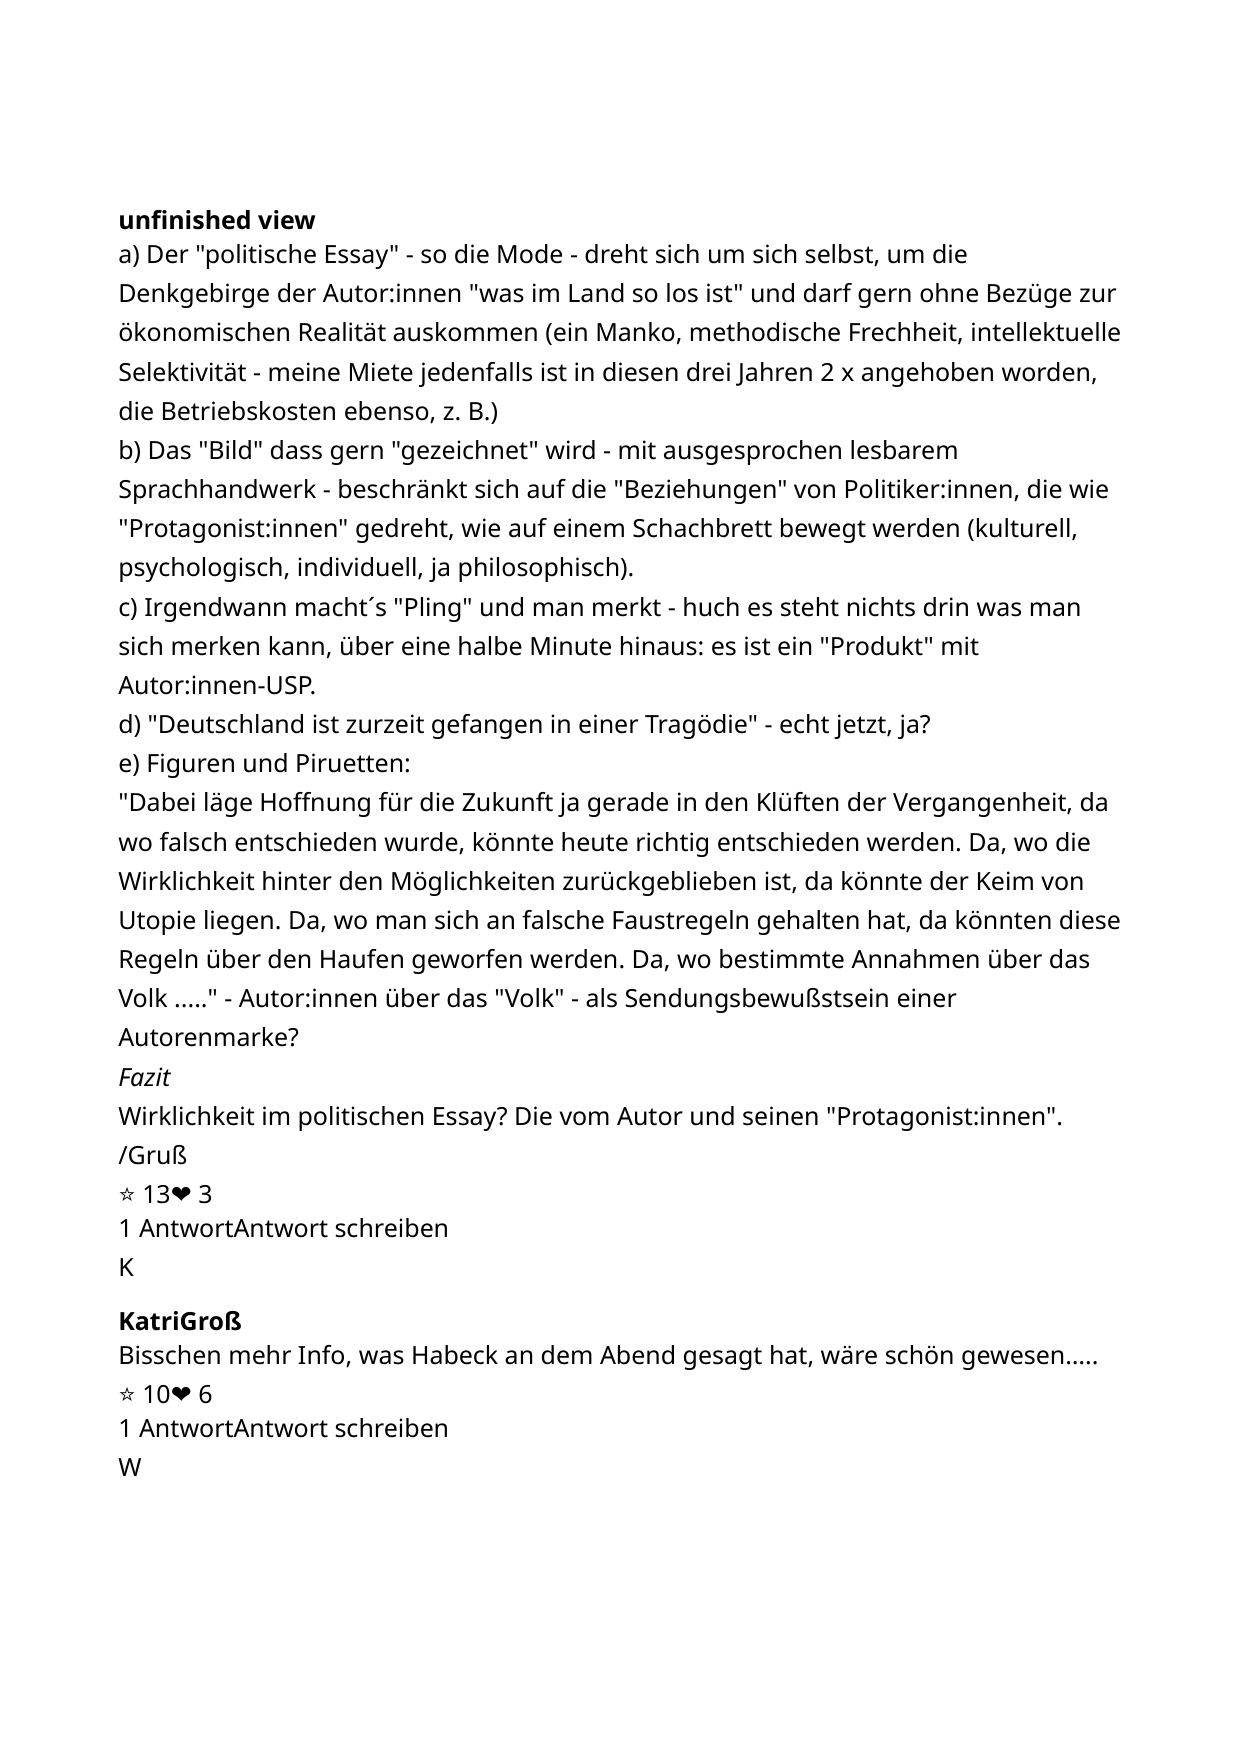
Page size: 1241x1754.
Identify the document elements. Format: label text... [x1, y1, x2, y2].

text ⭐️ 13❤️ 3 [118, 1177, 1122, 1211]
text /Gruß [118, 1137, 1122, 1172]
text "Dabei läge Hoffnung für die Zukunft ja gerade in den Klüften der Vergangenheit, da wo falsch entschieden wurde, könnte heute richtig entschieden werden. Da, wo die Wirklichkeit hinter den Möglichkeiten zurückgeblieben ist, da könnte der Keim von Utopie liegen. Da, wo man sich an falsche Faustregeln gehalten hat, da könnten diese Regeln über den Haufen geworfen werden. Da, wo bestimmte Annahmen über das Volk ....." - Autor:innen über das "Volk" - als Sendungsbewußstsein einer Autorenmarke? [118, 785, 1122, 1054]
text d) "Deutschland ist zurzeit gefangen in einer Tragödie" - echt jetzt, ja? [118, 707, 1122, 741]
text Bisschen mehr Info, was Habeck an dem Abend gesagt hat, wäre schön gewesen….. [118, 1338, 1122, 1372]
text 1 AntwortAntwort schreiben [118, 1411, 1122, 1445]
text K [118, 1250, 1122, 1284]
subtitle KatriGroß [118, 1304, 1122, 1338]
subtitle unfinished view [118, 203, 1122, 237]
text b) Das "Bild" dass gern "gezeichnet" wird - mit ausgesprochen lesbarem Sprachhandwerk - beschränkt sich auf die "Beziehungen" von Politiker:innen, die wie "Protagonist:innen" gedreht, wie auf einem Schachbrett bewegt werden (kulturell, psychologisch, individuell, ja philosophisch). [118, 432, 1122, 584]
text Fazit [118, 1059, 1122, 1093]
text Wirklichkeit im politischen Essay? Die vom Autor und seinen "Protagonist:innen". [118, 1098, 1122, 1132]
text 1 AntwortAntwort schreiben [118, 1211, 1122, 1245]
text ⭐️ 10❤️ 6 [118, 1377, 1122, 1411]
text a) Der "politische Essay" - so die Mode - dreht sich um sich selbst, um die Denkgebirge der Autor:innen "was im Land so los ist" und darf gern ohne Bezüge zur ökonomischen Realität auskommen (ein Manko, methodische Frechheit, intellektuelle Selektivität - meine Miete jedenfalls ist in diesen drei Jahren 2 x angehoben worden, die Betriebskosten ebenso, z. B.) [118, 237, 1122, 427]
text e) Figuren und Piruetten: [118, 746, 1122, 780]
text c) Irgendwann macht´s "Pling" und man merkt - huch es steht nichts drin was man sich merken kann, über eine halbe Minute hinaus: es ist ein "Produkt" mit Autor:innen-USP. [118, 589, 1122, 702]
text W [118, 1450, 1122, 1484]
